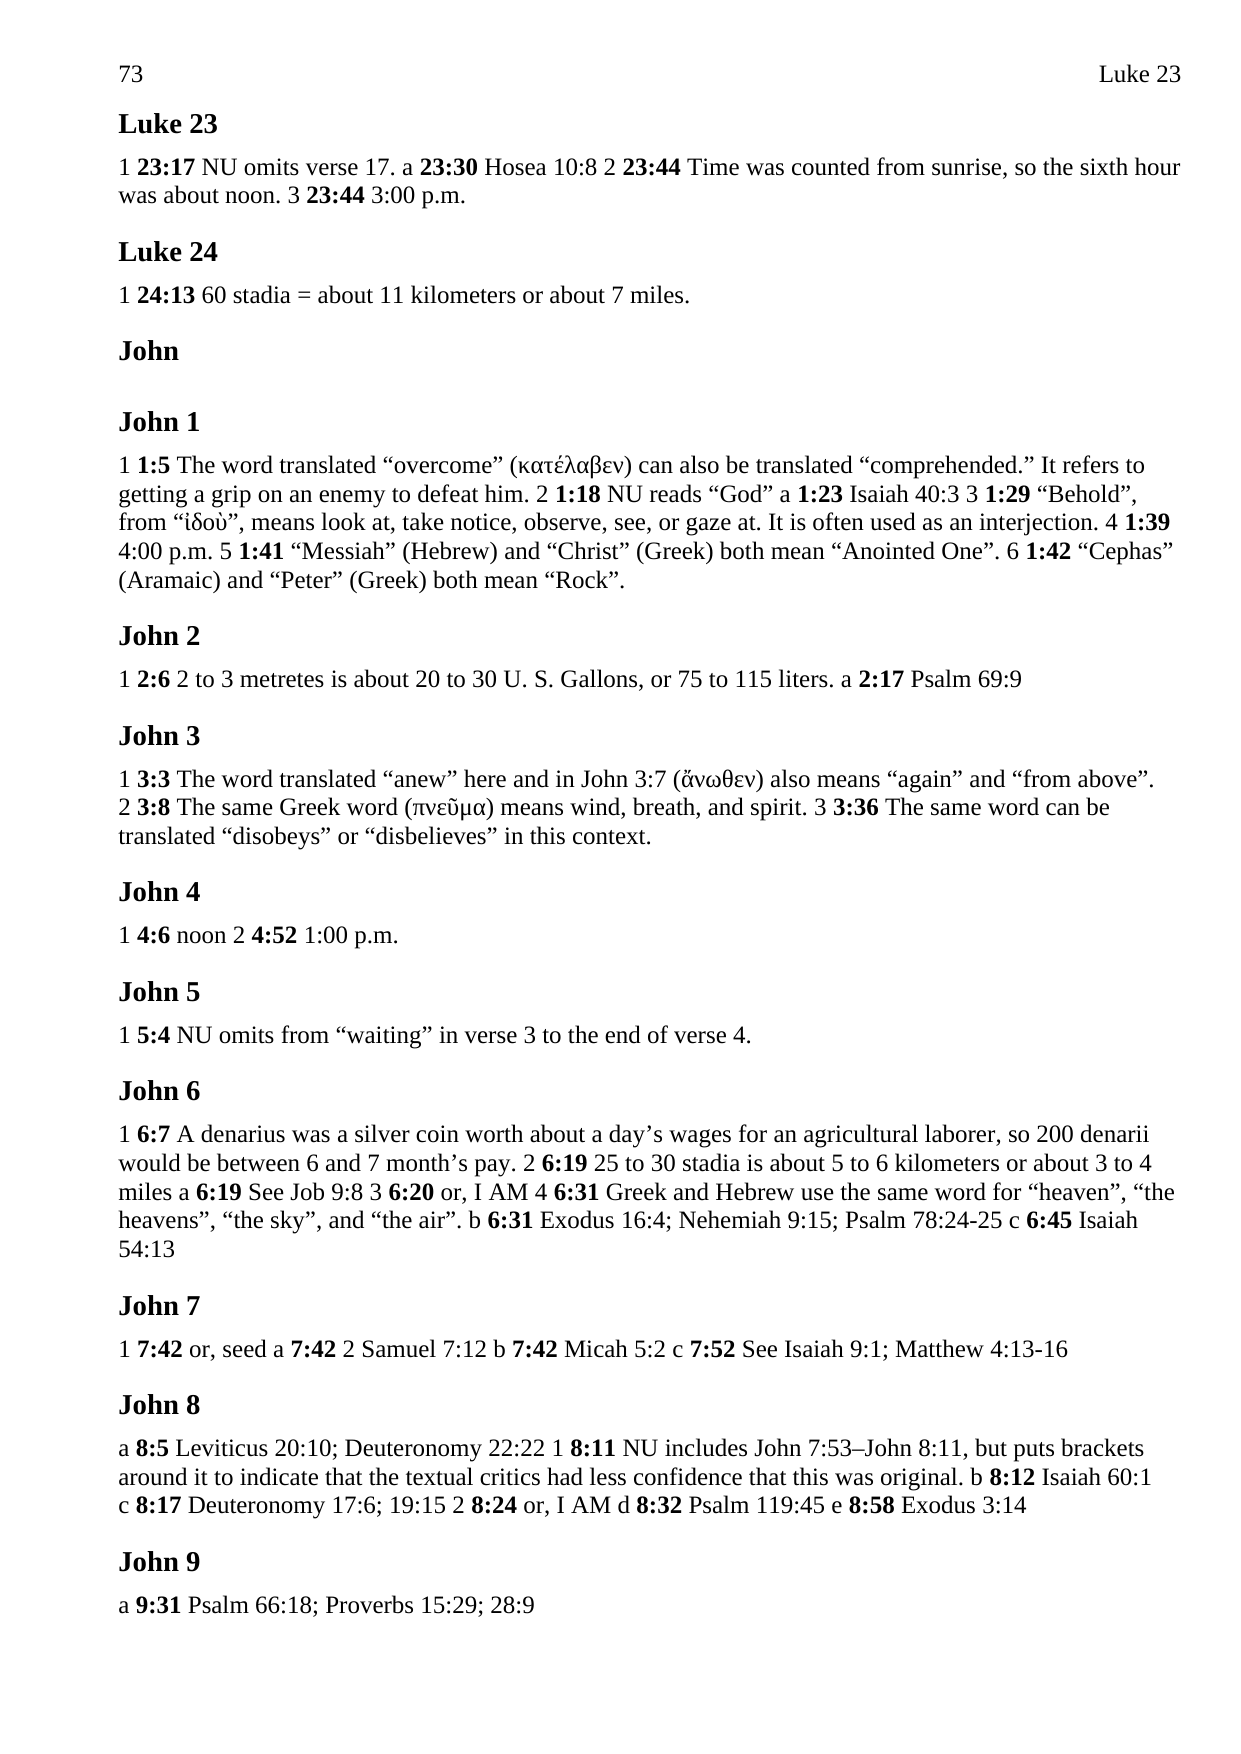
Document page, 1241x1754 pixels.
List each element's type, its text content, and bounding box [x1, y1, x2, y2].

text 1 4:6 noon 2 4:52 1:00 p.m. [118, 921, 1181, 949]
text 1 5:4 NU omits from “waiting” in verse 3 to the end of verse 4. [118, 1020, 1181, 1049]
text a 9:31 Psalm 66:18; Proverbs 15:29; 28:9 [118, 1590, 1181, 1619]
text 1 7:42 or, seed a 7:42 2 Samuel 7:12 b 7:42 Micah 5:2 c 7:52 See Isaiah 9:1; Matthew 4:13-16 [118, 1334, 1181, 1362]
subtitle John 1 [118, 404, 1181, 437]
text 1 3:3 The word translated “anew” here and in John 3:7 (ἄνωθεν) also means “again” and “from above”. 2 3:8 The same Greek word (πνεῦμα) means wind, breath, and spirit. 3 3:36 The same word can be translated “disobeys” or “disbelieves” in this context. [118, 764, 1181, 850]
subtitle John 9 [118, 1544, 1181, 1577]
subtitle John 4 [118, 875, 1181, 908]
subtitle John [118, 334, 1181, 367]
text 1 1:5 The word translated “overcome” (κατέλαβεν) can also be translated “comprehended.” It refers to getting a grip on an enemy to defeat him. 2 1:18 NU reads “God” a 1:23 Isaiah 40:3 3 1:29 “Behold”, from “ἰδοὺ”, means look at, take notice, observe, see, or gaze at. It is often used as an interjection. 4 1:39 4:00 p.m. 5 1:41 “Messiah” (Hebrew) and “Christ” (Greek) both mean “Anointed One”. 6 1:42 “Cephas” (Aramaic) and “Peter” (Greek) both mean “Rock”. [118, 450, 1181, 594]
subtitle John 8 [118, 1387, 1181, 1421]
text 1 2:6 2 to 3 metretes is about 20 to 30 U. S. Gallons, or 75 to 115 liters. a 2:17 Psalm 69:9 [118, 664, 1181, 693]
text 1 23:17 NU omits verse 17. a 23:30 Hosea 10:8 2 23:44 Time was counted from sunrise, so the sixth hour was about noon. 3 23:44 3:00 p.m. [118, 152, 1181, 209]
subtitle John 5 [118, 974, 1181, 1007]
text a 8:5 Leviticus 20:10; Deuteronomy 22:22 1 8:11 NU includes John 7:53–John 8:11, but puts brackets around it to indicate that the textual critics had less confidence that this was original. b 8:12 Isaiah 60:1 c 8:17 Deuteronomy 17:6; 19:15 2 8:24 or, I AM d 8:32 Psalm 119:45 e 8:58 Exodus 3:14 [118, 1433, 1181, 1519]
subtitle John 6 [118, 1074, 1181, 1107]
text 1 6:7 A denarius was a silver coin worth about a day’s wages for an agricultural laborer, so 200 denarii would be between 6 and 7 month’s pay. 2 6:19 25 to 30 stadia is about 5 to 6 kilometers or about 3 to 4 miles a 6:19 See Job 9:8 3 6:20 or, I AM 4 6:31 Greek and Hebrew use the same word for “heaven”, “the heavens”, “the sky”, and “the air”. b 6:31 Exodus 16:4; Nehemiah 9:15; Psalm 78:24-25 c 6:45 Isaiah 54:13 [118, 1119, 1181, 1263]
subtitle John 3 [118, 718, 1181, 751]
subtitle John 7 [118, 1288, 1181, 1321]
subtitle Luke 24 [118, 234, 1181, 267]
subtitle John 2 [118, 619, 1181, 652]
subtitle Luke 23 [118, 106, 1181, 139]
text 1 24:13 60 stadia = about 11 kilometers or about 7 miles. [118, 280, 1181, 309]
